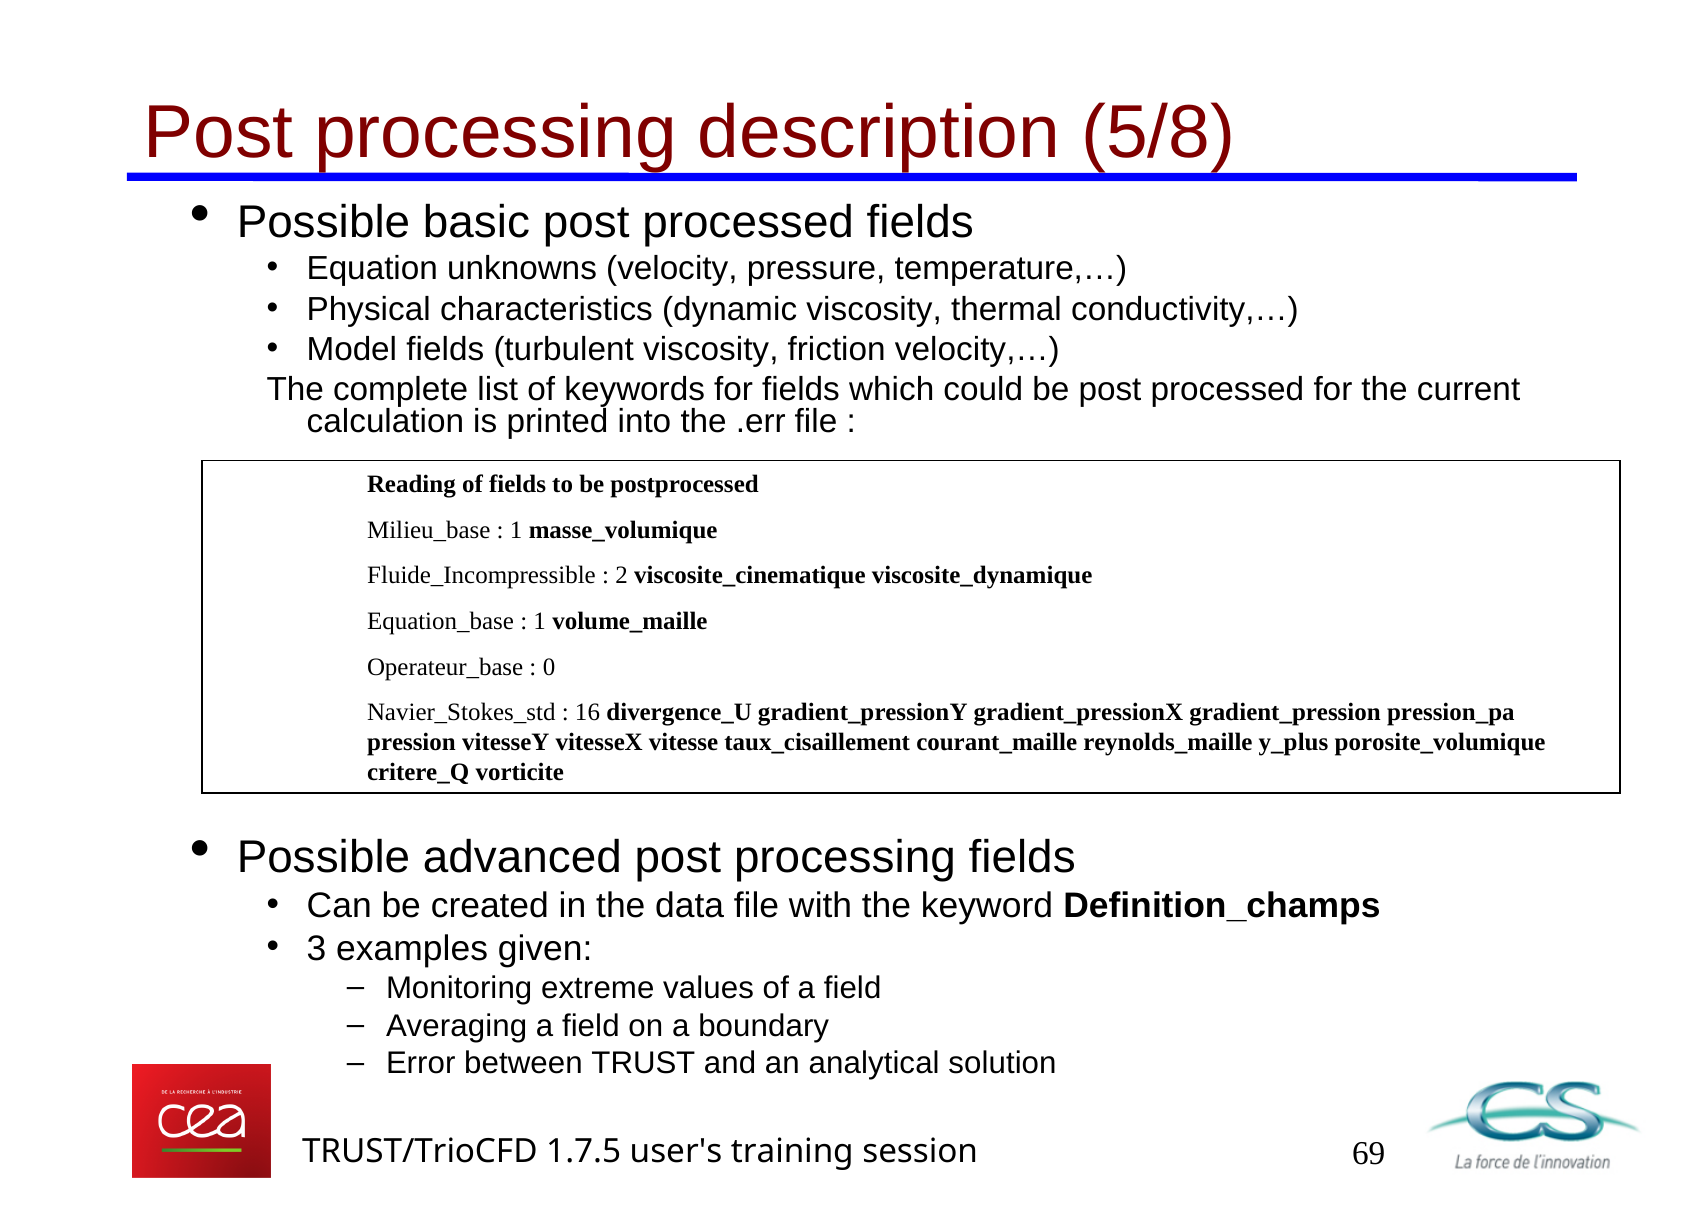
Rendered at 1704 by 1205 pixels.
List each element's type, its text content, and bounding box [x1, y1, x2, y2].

text_box Reading of fields to be postprocessed Milieu_base : 1 masse_volumique Fluide_Incompressible : 2 viscosite_cinematique viscosite_dynamique Equation_base : 1 volume_maille Operateur_base : 0 Navier_Stokes_std : 16 divergence_U gradient_pressionY gradient_pressionX gradient_pression pression_pa pression vitesseY vitesseX vitesse taux_cisaillement courant_maille reynolds_maille y_plus porosite_volumique critere_Q vorticite [202, 460, 1621, 794]
picture [132, 1111, 271, 1178]
picture [1423, 1072, 1648, 1179]
list Possible basic post processed fields Equation unknowns (velocity, pressure, temperature,…) Physical characteristics (dynamic viscosity, thermal conductivity,…) Model fields (turbulent viscosity, friction velocity,…) The complete list of keywords for fields which could be post processed for the current calculation is printed into the .err file : Possible advanced post processing fields Can be created in the data file with the keyword Definition_champs 3 examples given: Monitoring extreme values of a field Averaging a field on a boundary Error between TRUST and an analytical solution [92, 194, 1541, 1111]
title Post processing description (5/8) [127, 39, 1577, 215]
